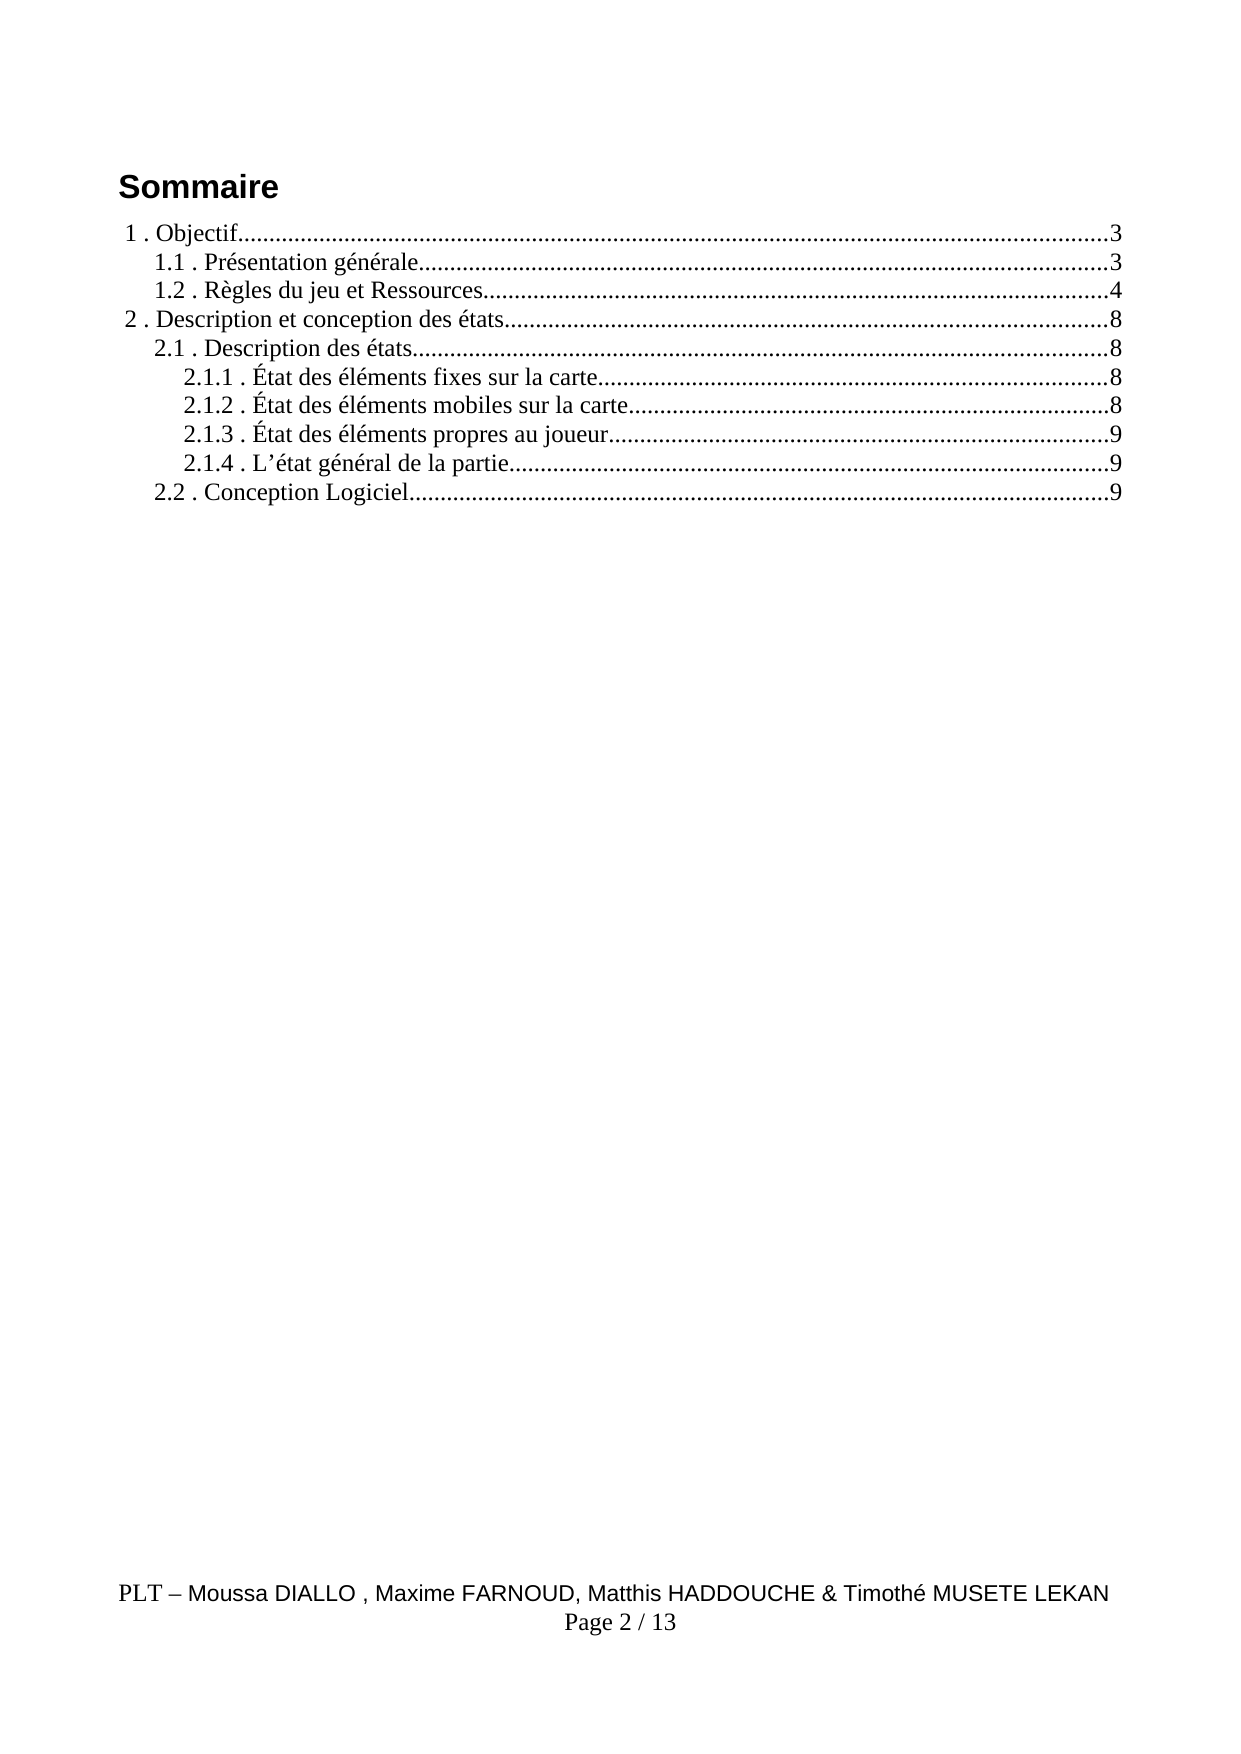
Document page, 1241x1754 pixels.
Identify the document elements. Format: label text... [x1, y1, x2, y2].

text 2.1 . Description des états 8 [148, 333, 1122, 362]
text 2.1.3 . État des éléments propres au joueur 9 [177, 419, 1122, 448]
text 2 . Description et conception des états 8 [118, 304, 1122, 333]
text 2.1.1 . État des éléments fixes sur la carte 8 [177, 362, 1122, 391]
text 1 . Objectif 3 [118, 218, 1122, 247]
text 2.1.2 . État des éléments mobiles sur la carte 8 [177, 391, 1122, 419]
text 2.2 . Conception Logiciel 9 [148, 477, 1122, 506]
text 2.1.4 . L’état général de la partie 9 [177, 448, 1122, 477]
text 1.2 . Règles du jeu et Ressources 4 [148, 276, 1122, 304]
text 1.1 . Présentation générale 3 [148, 247, 1122, 276]
subtitle Sommaire [118, 167, 1122, 206]
